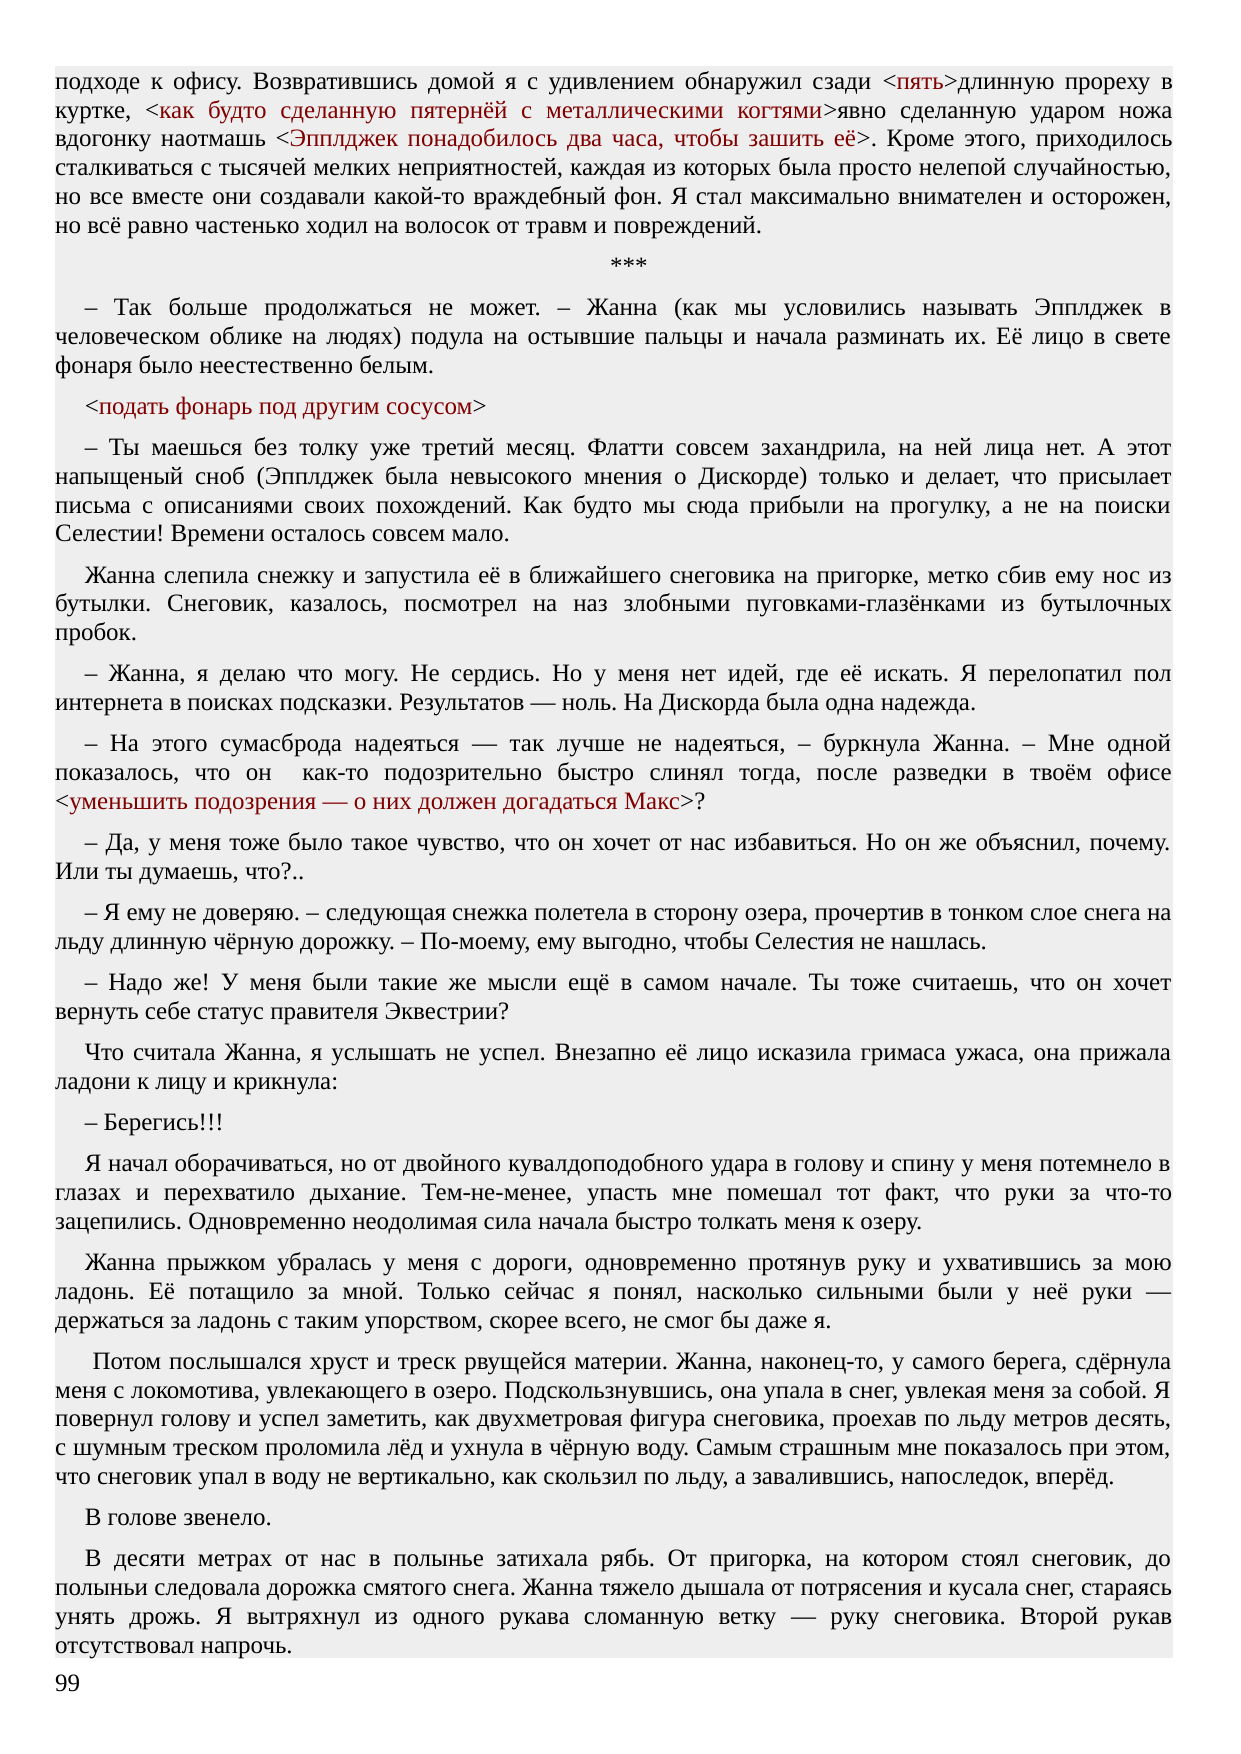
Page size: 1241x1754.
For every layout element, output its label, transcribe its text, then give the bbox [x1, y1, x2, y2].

text – Да, у меня тоже было такое чувство, что он хочет от нас избавиться. Но он же объяснил, почему. Или ты думаешь, что?.. [55, 827, 1173, 885]
text – Так больше продолжаться не может. – Жанна (как мы условились называть Эпплджек в человеческом облике на людях) подула на остывшие пальцы и начала разминать их. Её лицо в свете фонаря было неестественно белым. [55, 292, 1173, 378]
text – Жанна, я делаю что могу. Не сердись. Но у меня нет идей, где её искать. Я перелопатил пол интернета в поисках подсказки. Результатов — ноль. На Дискорда была одна надежда. [55, 658, 1173, 716]
text <подать фонарь под другим сосусом> [55, 391, 1173, 420]
text Что считала Жанна, я услышать не успел. Внезапно её лицо исказила гримаса ужаса, она прижала ладони к лицу и крикнула: [55, 1037, 1173, 1095]
text подходе к офису. Возвратившись домой я с удивлением обнаружил сзади <пять>длинную прореху в куртке, <как будто сделанную пятернёй с металлическими когтями>явно сделанную ударом ножа вдогонку наотмашь <Эпплджек понадобилось два часа, чтобы зашить её>. Кроме этого, приходилось сталкиваться с тысячей мелких неприятностей, каждая из которых была просто нелепой случайностью, но все вместе они создавали какой-то враждебный фон. Я стал максимально внимателен и осторожен, но всё равно частенько ходил на волосок от травм и повреждений. [55, 66, 1173, 238]
text Я начал оборачиваться, но от двойного кувалдоподобного удара в голову и спину у меня потемнело в глазах и перехватило дыхание. Тем-не-менее, упасть мне помешал тот факт, что руки за что-то зацепились. Одновременно неодолимая сила начала быстро толкать меня к озеру. [55, 1148, 1173, 1235]
text *** [55, 251, 1173, 280]
text В голове звенело. [55, 1502, 1173, 1531]
text – Я ему не доверяю. – следующая снежка полетела в сторону озера, прочертив в тонком слое снега на льду длинную чёрную дорожку. – По-моему, ему выгодно, чтобы Селестия не нашлась. [55, 897, 1173, 955]
text Жанна прыжком убралась у меня с дороги, одновременно протянув руку и ухватившись за мою ладонь. Её потащило за мной. Только сейчас я понял, насколько сильными были у неё руки — держаться за ладонь с таким упорством, скорее всего, не смог бы даже я. [55, 1247, 1173, 1333]
text – На этого сумасброда надеяться — так лучше не надеяться, – буркнула Жанна. – Мне одной показалось, что он как-то подозрительно быстро слинял тогда, после разведки в твоём офисе <уменьшить подозрения — о них должен догадаться Макс>? [55, 728, 1173, 815]
text – Ты маешься без толку уже третий месяц. Флатти совсем захандрила, на ней лица нет. А этот напыщеный сноб (Эпплджек была невысокого мнения о Дискорде) только и делает, что присылает письма с описаниями своих похождений. Как будто мы сюда прибыли на прогулку, а не на поиски Селестии! Времени осталось совсем мало. [55, 432, 1173, 547]
text – Надо же! У меня были такие же мысли ещё в самом начале. Ты тоже считаешь, что он хочет вернуть себе статус правителя Эквестрии? [55, 967, 1173, 1025]
text Потом послышался хруст и треск рвущейся материи. Жанна, наконец-то, у самого берега, сдёрнула меня с локомотива, увлекающего в озеро. Подскользнувшись, она упала в снег, увлекая меня за собой. Я повернул голову и успел заметить, как двухметровая фигура снеговика, проехав по льду метров десять, с шумным треском проломила лёд и ухнула в чёрную воду. Самым страшным мне показалось при этом, что снеговик упал в воду не вертикально, как скользил по льду, а завалившись, напоследок, вперёд. [55, 1346, 1173, 1490]
text Жанна слепила снежку и запустила её в ближайшего снеговика на пригорке, метко сбив ему нос из бутылки. Снеговик, казалось, посмотрел на наз злобными пуговками-глазёнками из бутылочных пробок. [55, 560, 1173, 646]
text – Берегись!!! [55, 1107, 1173, 1136]
text В десяти метрах от нас в полынье затихала рябь. От пригорка, на котором стоял снеговик, до полыньи следовала дорожка смятого снега. Жанна тяжело дышала от потрясения и кусала снег, стараясь унять дрожь. Я вытряхнул из одного рукава сломанную ветку — руку снеговика. Второй рукав отсутствовал напрочь. [55, 1543, 1173, 1658]
